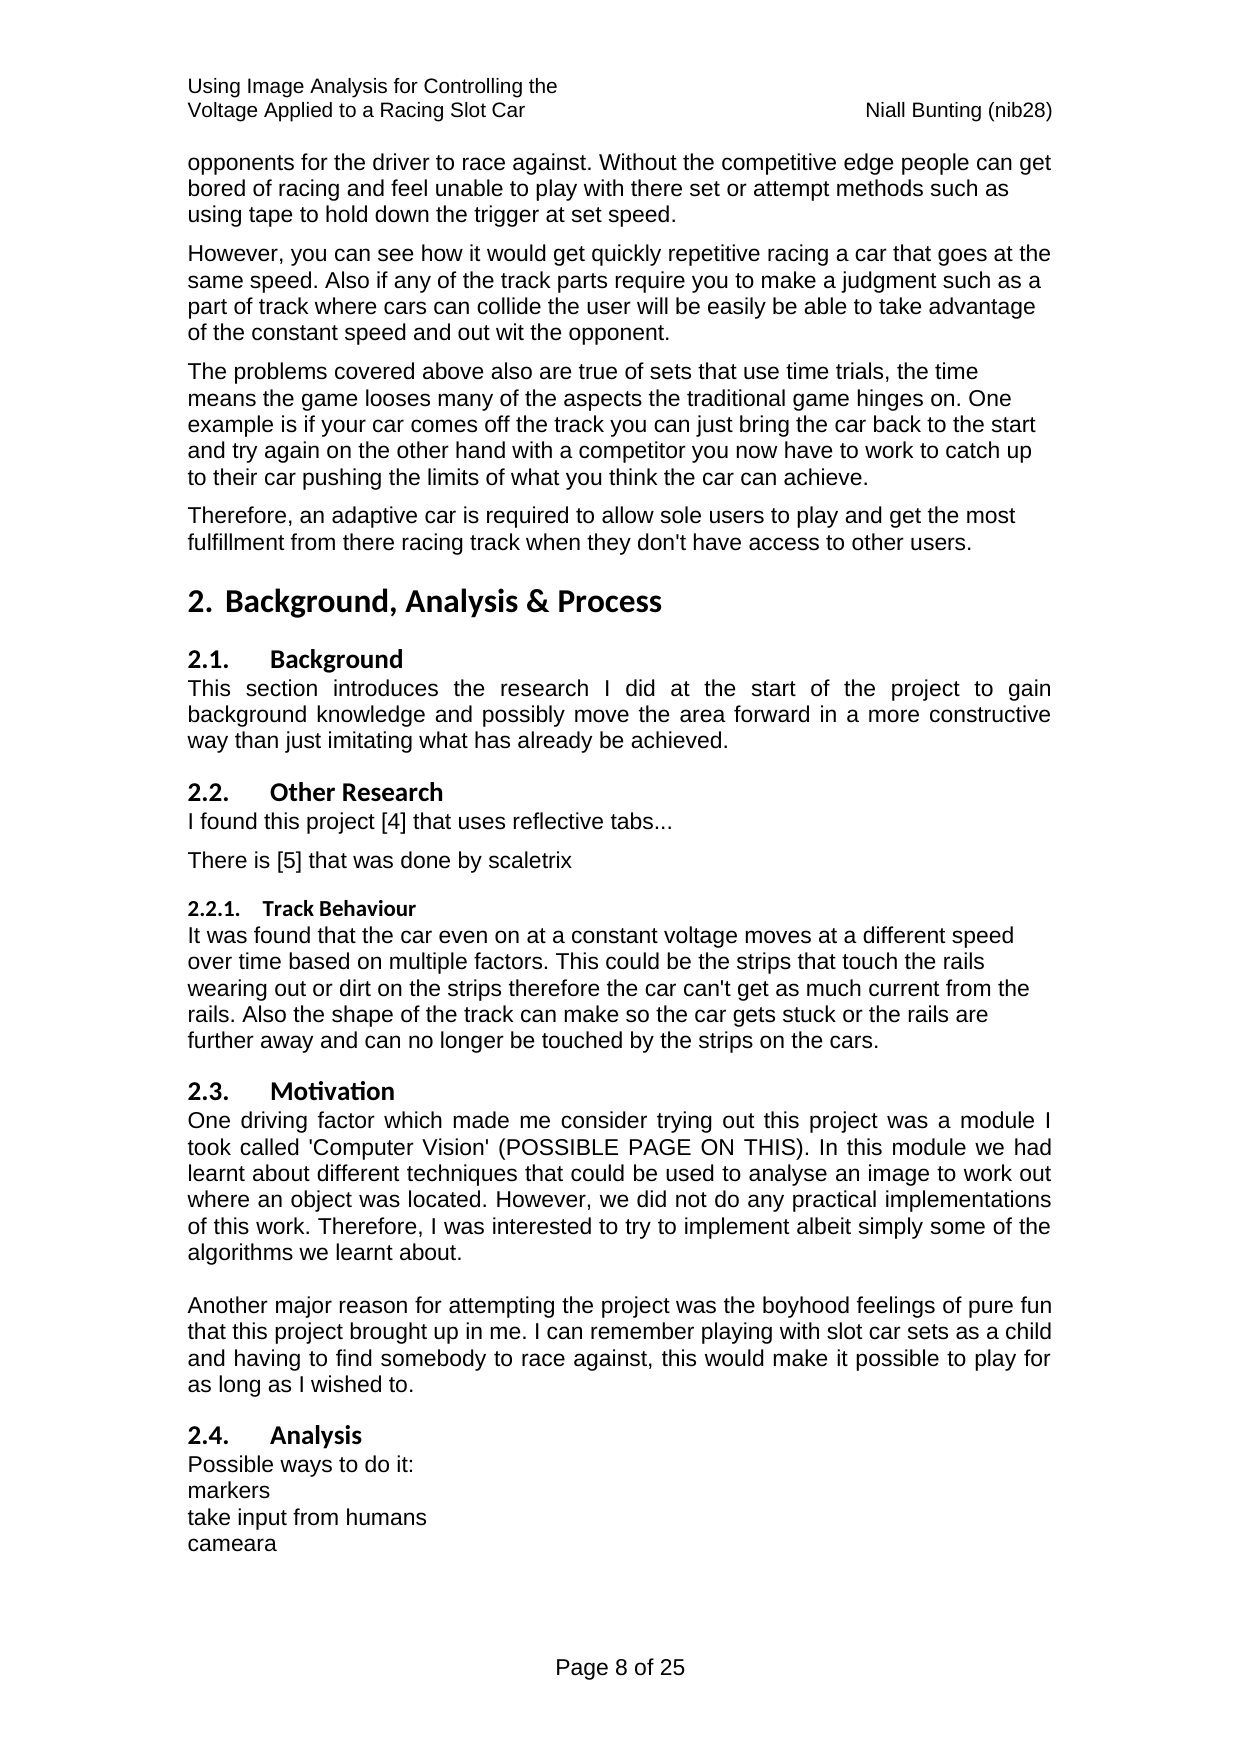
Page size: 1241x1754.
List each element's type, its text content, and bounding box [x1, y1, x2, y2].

subtitle Other Research [187, 775, 1053, 808]
text opponents for the driver to race against. Without the competitive edge people can get bored of racing and feel unable to play with there set or attempt methods such as using tape to hold down the trigger at set speed. [187, 149, 1053, 228]
text cameara [187, 1530, 1053, 1557]
subtitle Background, Analysis & Process [187, 580, 1053, 621]
text However, you can see how it would get quickly repetitive racing a car that goes at the same speed. Also if any of the track parts require you to make a judgment such as a part of track where cars can collide the user will be easily be able to take advantage of the constant speed and out wit the opponent. [187, 240, 1053, 346]
text This section introduces the research I did at the start of the project to gain background knowledge and possibly move the area forward in a more constructive way than just imitating what has already be achieved. [187, 675, 1053, 754]
subtitle Motivation [187, 1074, 1053, 1107]
subtitle Analysis [187, 1418, 1053, 1451]
text take input from humans [187, 1504, 1053, 1530]
text One driving factor which made me consider trying out this project was a module I took called 'Computer Vision' (POSSIBLE PAGE ON THIS). In this module we had learnt about different techniques that could be used to analyse an image to work out where an object was located. However, we did not do any practical implementations of this work. Therefore, I was interested to try to implement albeit simply some of the algorithms we learnt about. [187, 1107, 1053, 1266]
text I found this project [4] that uses reflective tabs... [187, 808, 1053, 834]
subtitle Background [187, 642, 1053, 675]
text There is [5] that was done by scaletrix [187, 847, 1053, 873]
text Therefore, an adaptive car is required to allow sole users to play and get the most fulfillment from there racing track when they don't have access to other users. [187, 502, 1053, 555]
text The problems covered above also are true of sets that use time trials, the time means the game looses many of the aspects the traditional game hinges on. One example is if your car comes off the track you can just bring the car back to the start and try again on the other hand with a competitor you now have to work to catch up to their car pushing the limits of what you think the car can achieve. [187, 358, 1053, 490]
subtitle Track Behaviour [187, 894, 1053, 922]
text Another major reason for attempting the project was the boyhood feelings of pure fun that this project brought up in me. I can remember playing with slot car sets as a child and having to find somebody to race against, this would make it possible to play for as long as I wished to. [187, 1292, 1053, 1397]
text Possible ways to do it: [187, 1451, 1053, 1477]
text It was found that the car even on at a constant voltage moves at a different speed over time based on multiple factors. This could be the strips that touch the rails wearing out or dirt on the strips therefore the car can't get as much current from the rails. Also the shape of the track can make so the car gets stuck or the rails are further away and can no longer be touched by the strips on the cars. [187, 922, 1053, 1053]
text markers [187, 1477, 1053, 1504]
